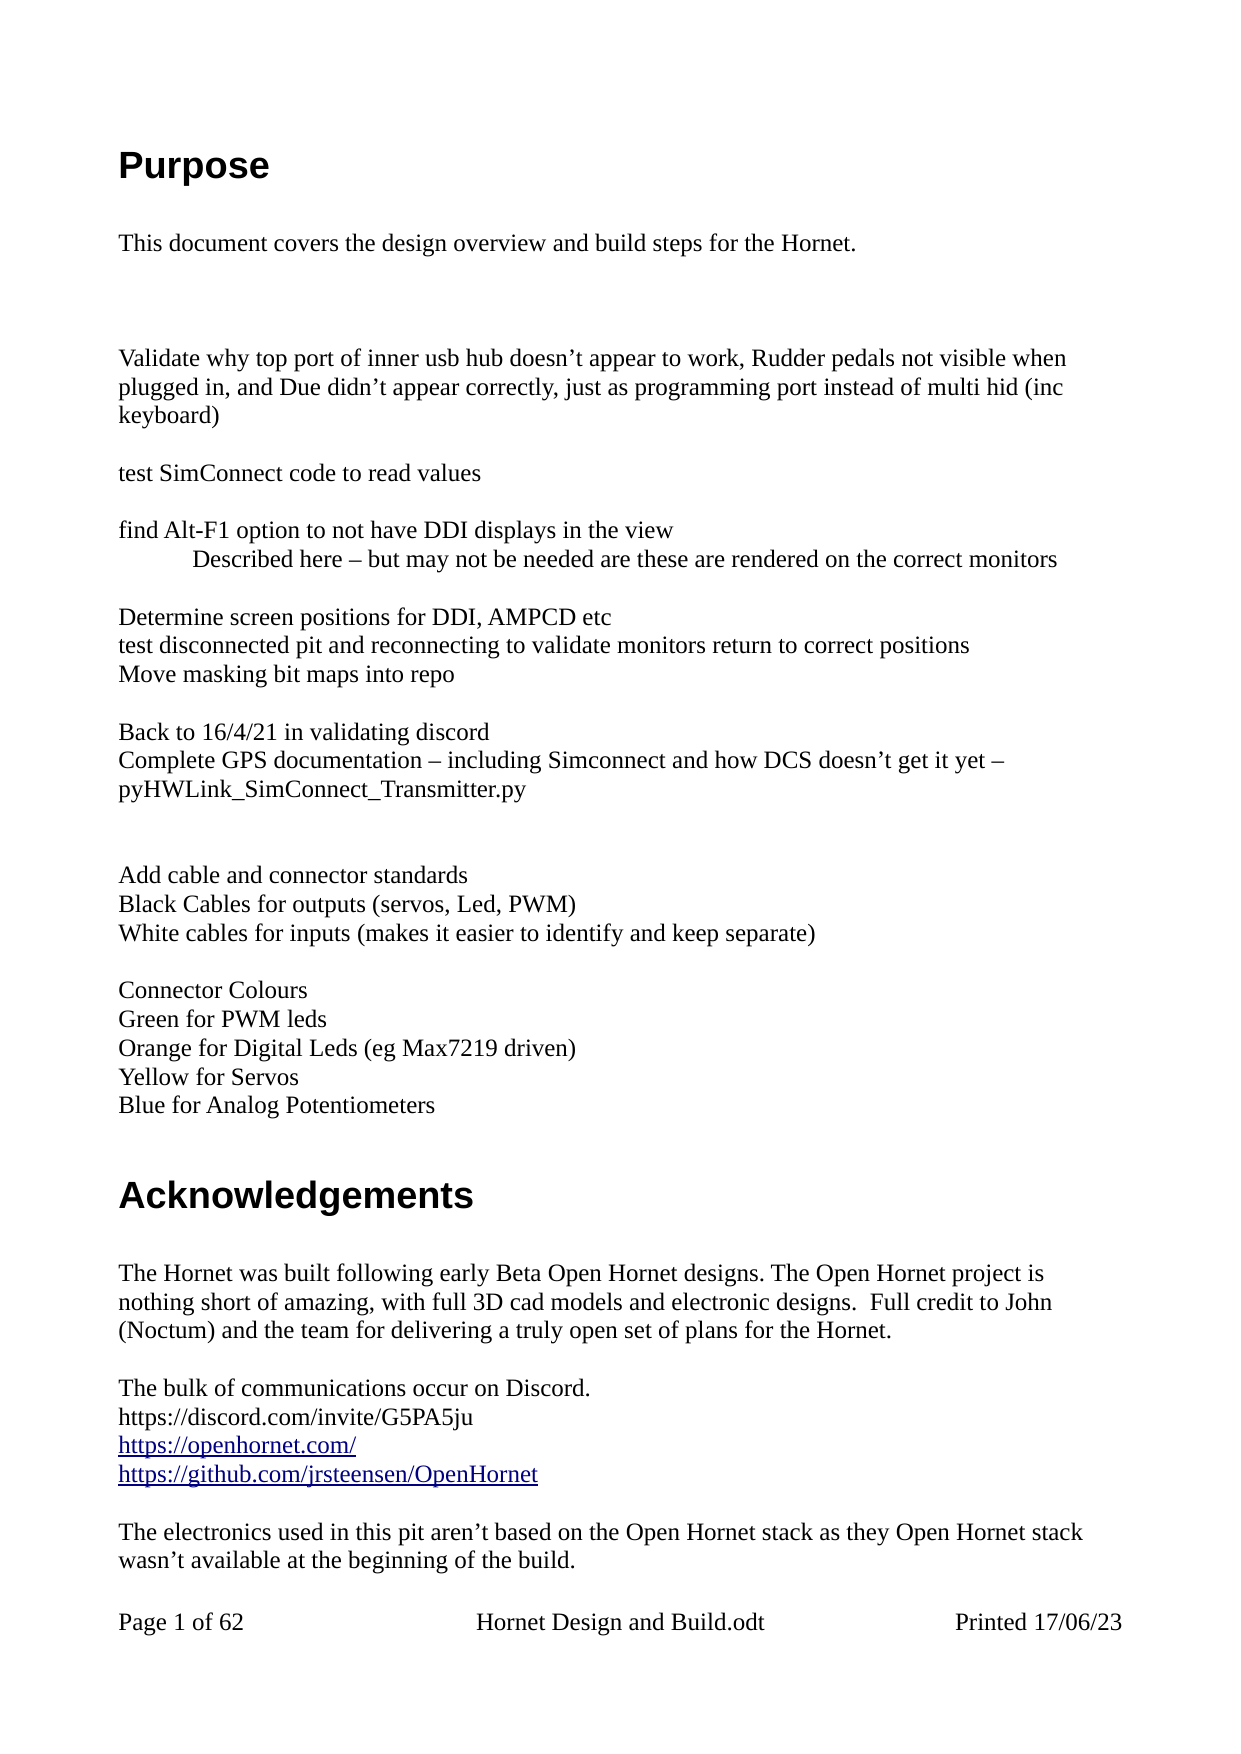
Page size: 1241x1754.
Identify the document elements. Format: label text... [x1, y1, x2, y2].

text find Alt-F1 option to not have DDI displays in the view [118, 516, 1122, 544]
text https://github.com/jrsteensen/OpenHornet [118, 1459, 1122, 1488]
text Move masking bit maps into repo [118, 659, 1122, 688]
text test SimConnect code to read values [118, 458, 1122, 487]
text Black Cables for outputs (servos, Led, PWM) [118, 889, 1122, 918]
text Determine screen positions for DDI, AMPCD etc [118, 602, 1122, 631]
text Yellow for Servos [118, 1062, 1122, 1091]
text https://discord.com/invite/G5PA5ju [118, 1402, 1122, 1430]
text The electronics used in this pit aren’t based on the Open Hornet stack as they Open Hornet stack wasn’t available at the beginning of the build. [118, 1517, 1122, 1574]
subtitle Acknowledgements [118, 1173, 1122, 1217]
text Blue for Analog Potentiometers [118, 1091, 1122, 1119]
text Orange for Digital Leds (eg Max7219 driven) [118, 1033, 1122, 1062]
text Back to 16/4/21 in validating discord [118, 717, 1122, 746]
text Described here – but may not be needed are these are rendered on the correct monitors [118, 544, 1122, 573]
text https://openhornet.com/ [118, 1430, 1122, 1459]
text White cables for inputs (makes it easier to identify and keep separate) [118, 918, 1122, 947]
text Green for PWM leds [118, 1004, 1122, 1033]
text Validate why top port of inner usb hub doesn’t appear to work, Rudder pedals not visible when plugged in, and Due didn’t appear correctly, just as programming port instead of multi hid (inc keyboard) [118, 343, 1122, 429]
text Connector Colours [118, 976, 1122, 1004]
text Add cable and connector standards [118, 861, 1122, 889]
text The bulk of communications occur on Discord. [118, 1373, 1122, 1402]
text This document covers the design overview and build steps for the Hornet. [118, 228, 1122, 257]
subtitle Purpose [118, 143, 1122, 187]
text The Hornet was built following early Beta Open Hornet designs. The Open Hornet project is nothing short of amazing, with full 3D cad models and electronic designs. Full credit to John (Noctum) and the team for delivering a truly open set of plans for the Hornet. [118, 1258, 1122, 1344]
text Complete GPS documentation – including Simconnect and how DCS doesn’t get it yet – pyHWLink_SimConnect_Transmitter.py [118, 746, 1122, 803]
text test disconnected pit and reconnecting to validate monitors return to correct positions [118, 631, 1122, 659]
